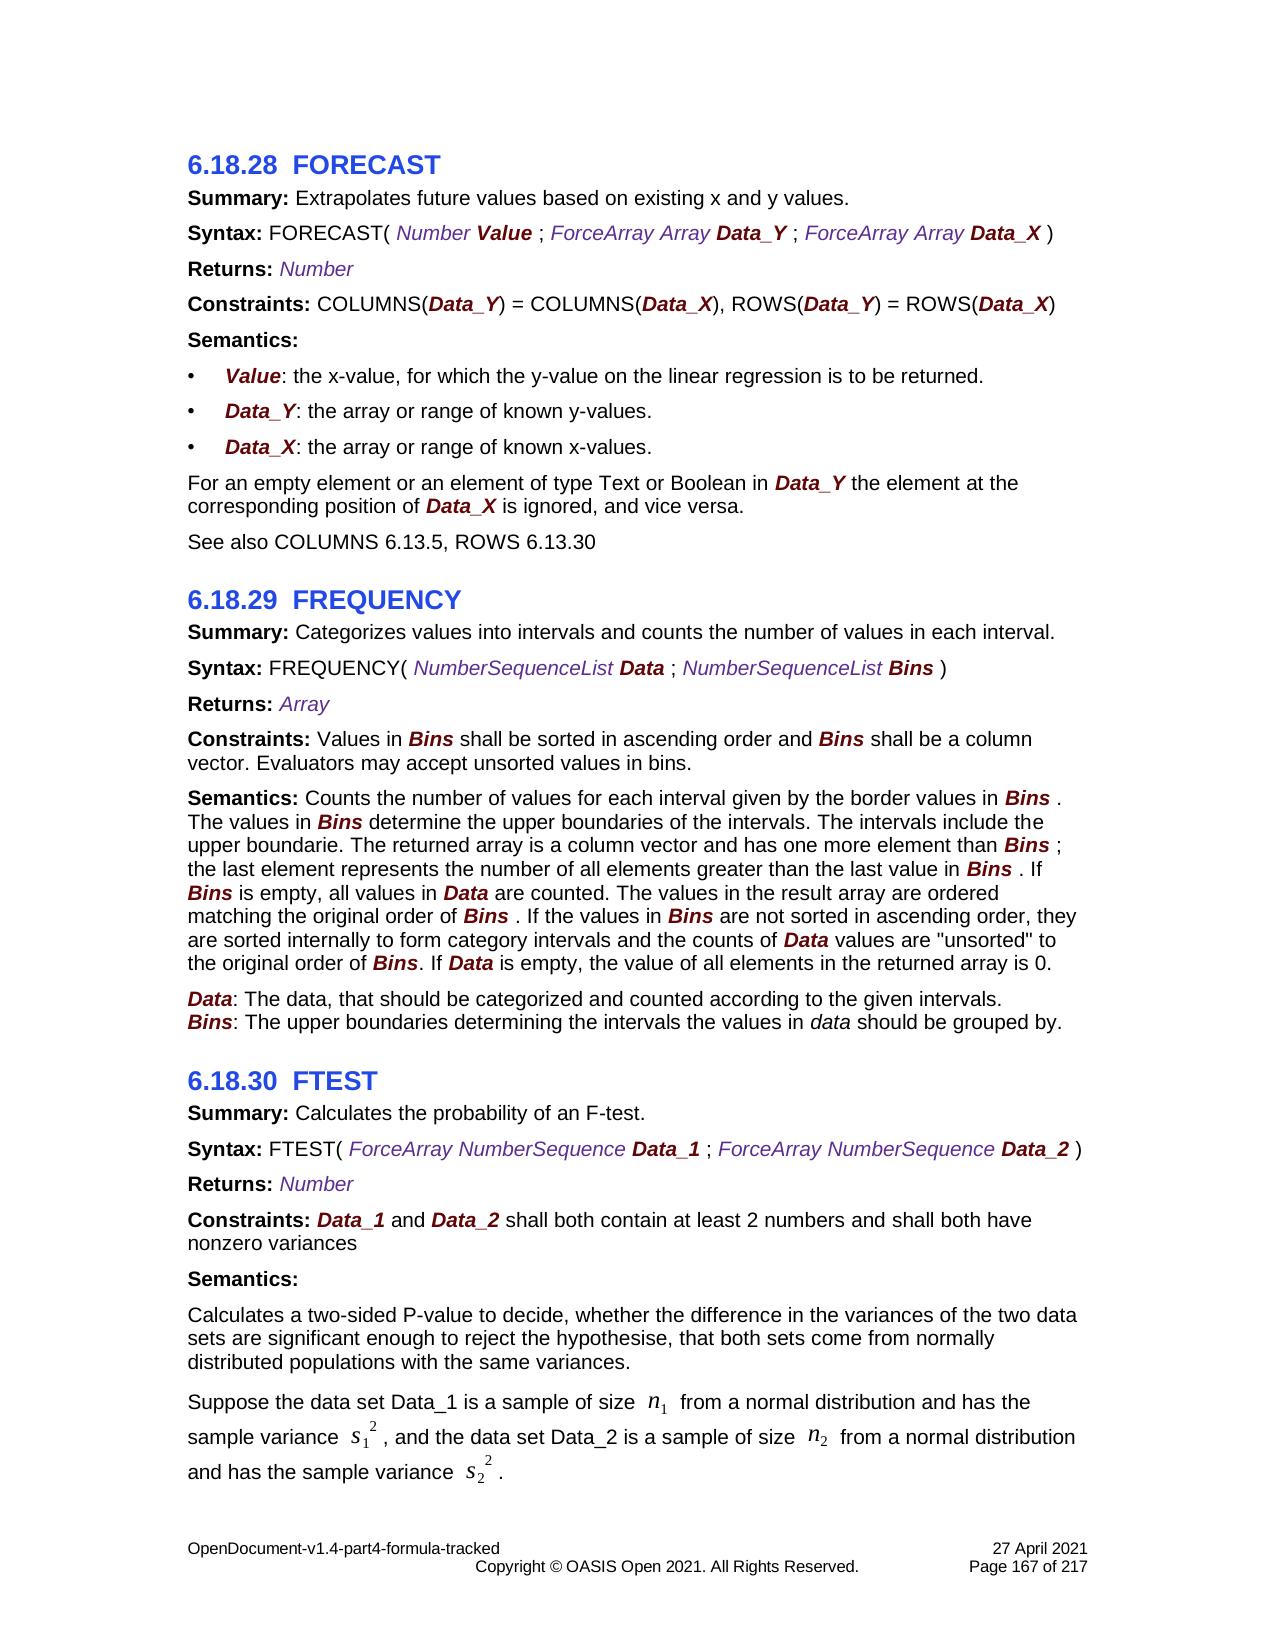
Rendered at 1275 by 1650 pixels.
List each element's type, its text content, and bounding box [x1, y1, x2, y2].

list Data_X: the array or range of known x-values. [187, 435, 1088, 459]
text Constraints: Values in Bins shall be sorted in ascending order and Bins shall be a column vector. Evaluators may accept unsorted values in bins. [187, 728, 1088, 775]
text For an empty element or an element of type Text or Boolean in Data_Y the element at the corresponding position of Data_X is ignored, and vice versa. [187, 471, 1088, 518]
text Summary: Extrapolates future values based on existing x and y values. [187, 186, 1088, 209]
subtitle FTEST [187, 1065, 1088, 1095]
text Suppose the data set Data_1 is a sample of size from a normal distribution and has the sample variance , and the data set Data_2 is a sample of size from a normal distribution and has the sample variance . [187, 1386, 1088, 1487]
text Data: The data, that should be categorized and counted according to the given intervals. Bins: The upper boundaries determining the intervals the values in data should be grouped by. [187, 987, 1088, 1034]
text Summary: Categorizes values into intervals and counts the number of values in each interval. [187, 621, 1088, 644]
list Data_Y: the array or range of known y-values. [187, 400, 1088, 423]
text Syntax: FTEST( ForceArray NumberSequence Data_1 ; ForceArray NumberSequence Data_2 ) [187, 1137, 1088, 1161]
text Semantics: [187, 328, 1088, 352]
text Returns: Number [187, 1173, 1088, 1196]
text Returns: Number [187, 257, 1088, 281]
text Syntax: FORECAST( Number Value ; ForceArray Array Data_Y ; ForceArray Array Data_X ) [187, 222, 1088, 245]
text Constraints: COLUMNS(Data_Y) = COLUMNS(Data_X), ROWS(Data_Y) = ROWS(Data_X) [187, 293, 1088, 316]
text See also COLUMNS 6.13.5, ROWS 6.13.30 [187, 530, 1088, 554]
text Returns: Array [187, 692, 1088, 716]
text Calculates a two-sided P-value to decide, whether the difference in the variances of the two data sets are significant enough to reject the hypothesise, that both sets come from normally distributed populations with the same variances. [187, 1303, 1088, 1374]
text Constraints: Data_1 and Data_2 shall both contain at least 2 numbers and shall both have nonzero variances [187, 1208, 1088, 1255]
list Value: the x-value, for which the y-value on the linear regression is to be returned. [187, 364, 1088, 388]
subtitle FREQUENCY [187, 585, 1088, 615]
text Summary: Calculates the probability of an F-test. [187, 1101, 1088, 1125]
subtitle FORECAST [187, 150, 1088, 180]
text Semantics: [187, 1267, 1088, 1291]
text Syntax: FREQUENCY( NumberSequenceList Data ; NumberSequenceList Bins ) [187, 656, 1088, 680]
text Semantics: Counts the number of values for each interval given by the border values in Bins . The values in Bins determine the upper boundaries of the intervals. The intervals include the upper boundarie. The returned array is a column vector and has one more element than Bins ; the last element represents the number of all elements greater than the last value in Bins . If Bins is empty, all values in Data are counted. The values in the result array are ordered matching the original order of Bins . If the values in Bins are not sorted in ascending order, they are sorted internally to form category intervals and the counts of Data values are "unsorted" to the original order of Bins. If Data is empty, the value of all elements in the returned array is 0. [187, 787, 1088, 975]
